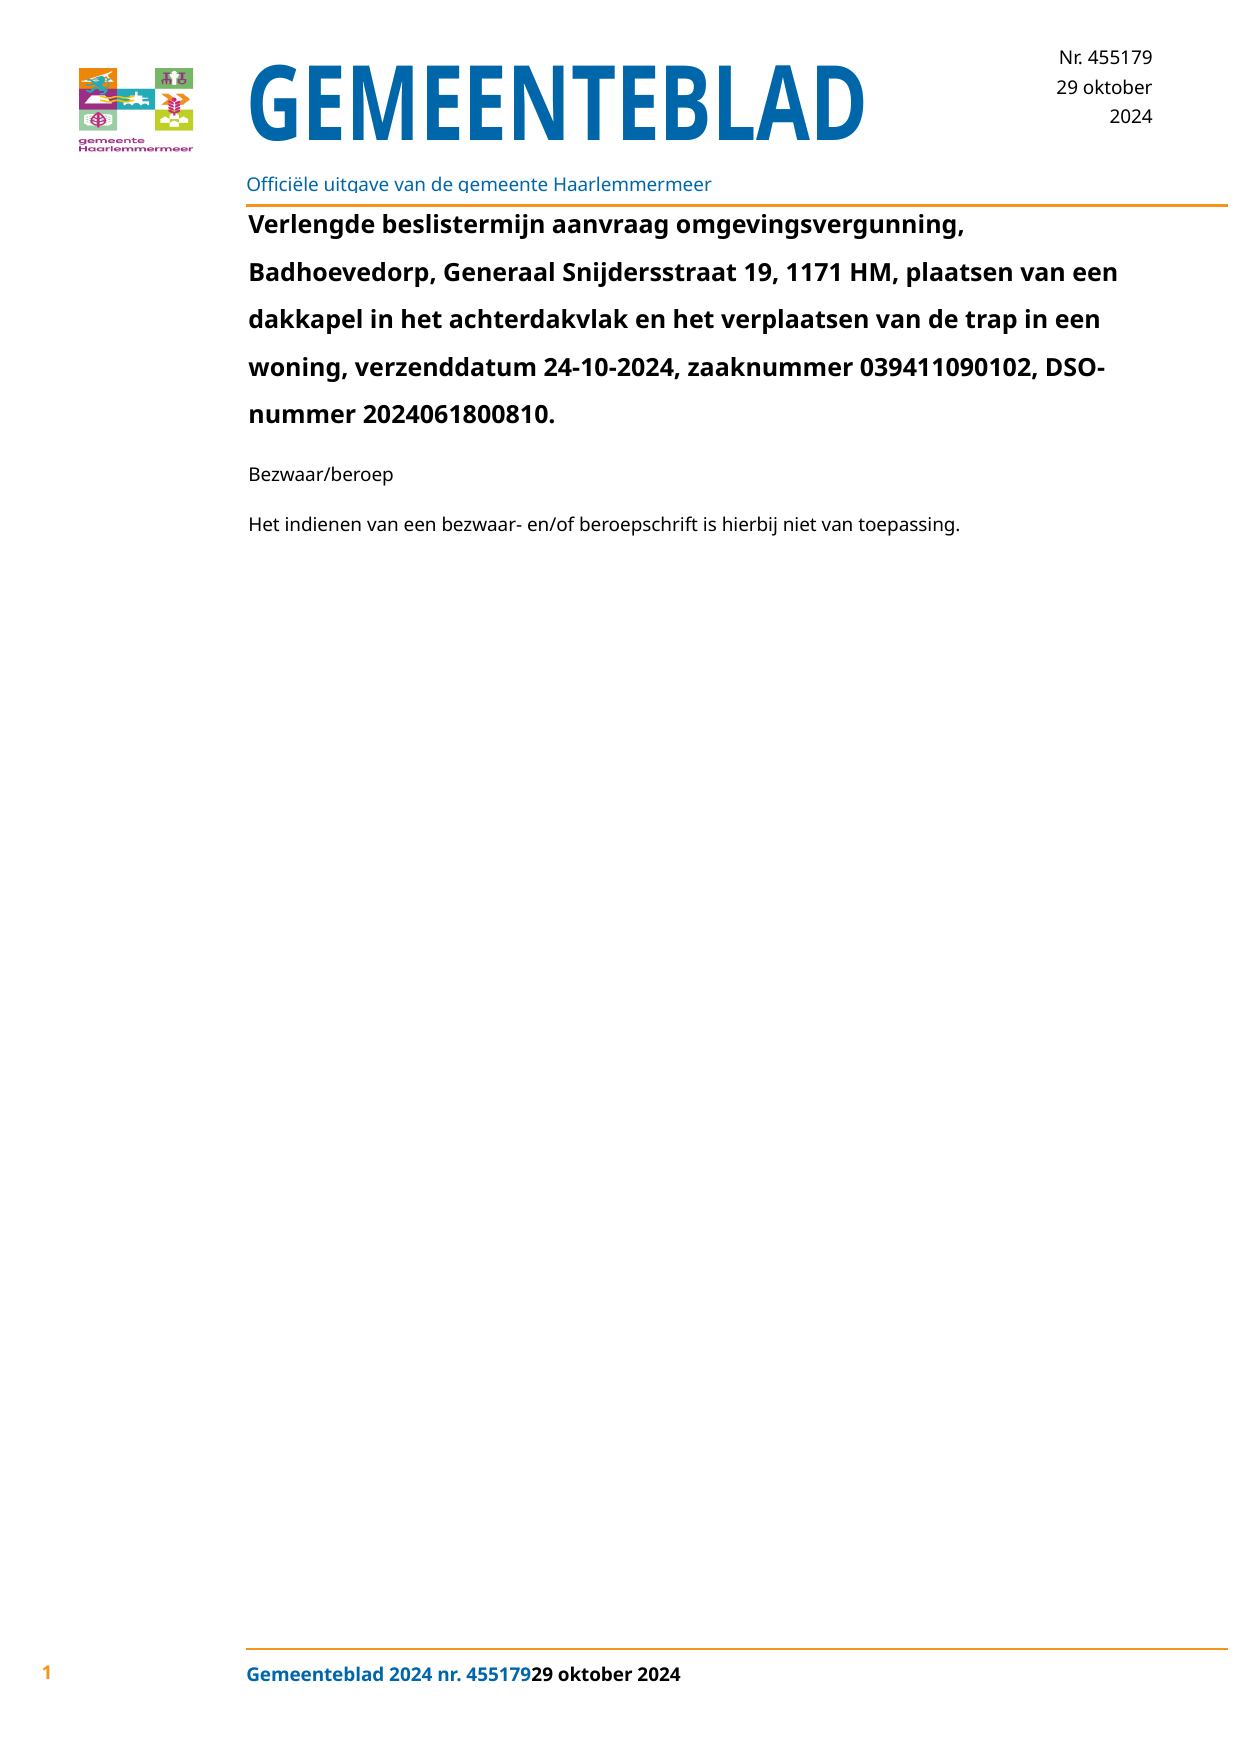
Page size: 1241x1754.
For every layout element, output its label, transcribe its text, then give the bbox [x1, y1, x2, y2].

text Verlengde beslistermijn aanvraag omgevingsvergunning, Badhoevedorp, Generaal Snijdersstraat 19, 1171 HM, plaatsen van een dakkapel in het achterdakvlak en het verplaatsen van de trap in een woning, verzenddatum 24-10-2024, zaaknummer 039411090102, DSO-nummer 2024061800810. [248, 207, 1152, 431]
picture [41, 47, 231, 172]
text Bezwaar/beroep [248, 461, 1152, 486]
text Het indienen van een bezwaar- en/of beroepschrift is hierbij niet van toepassing. [248, 511, 1152, 537]
